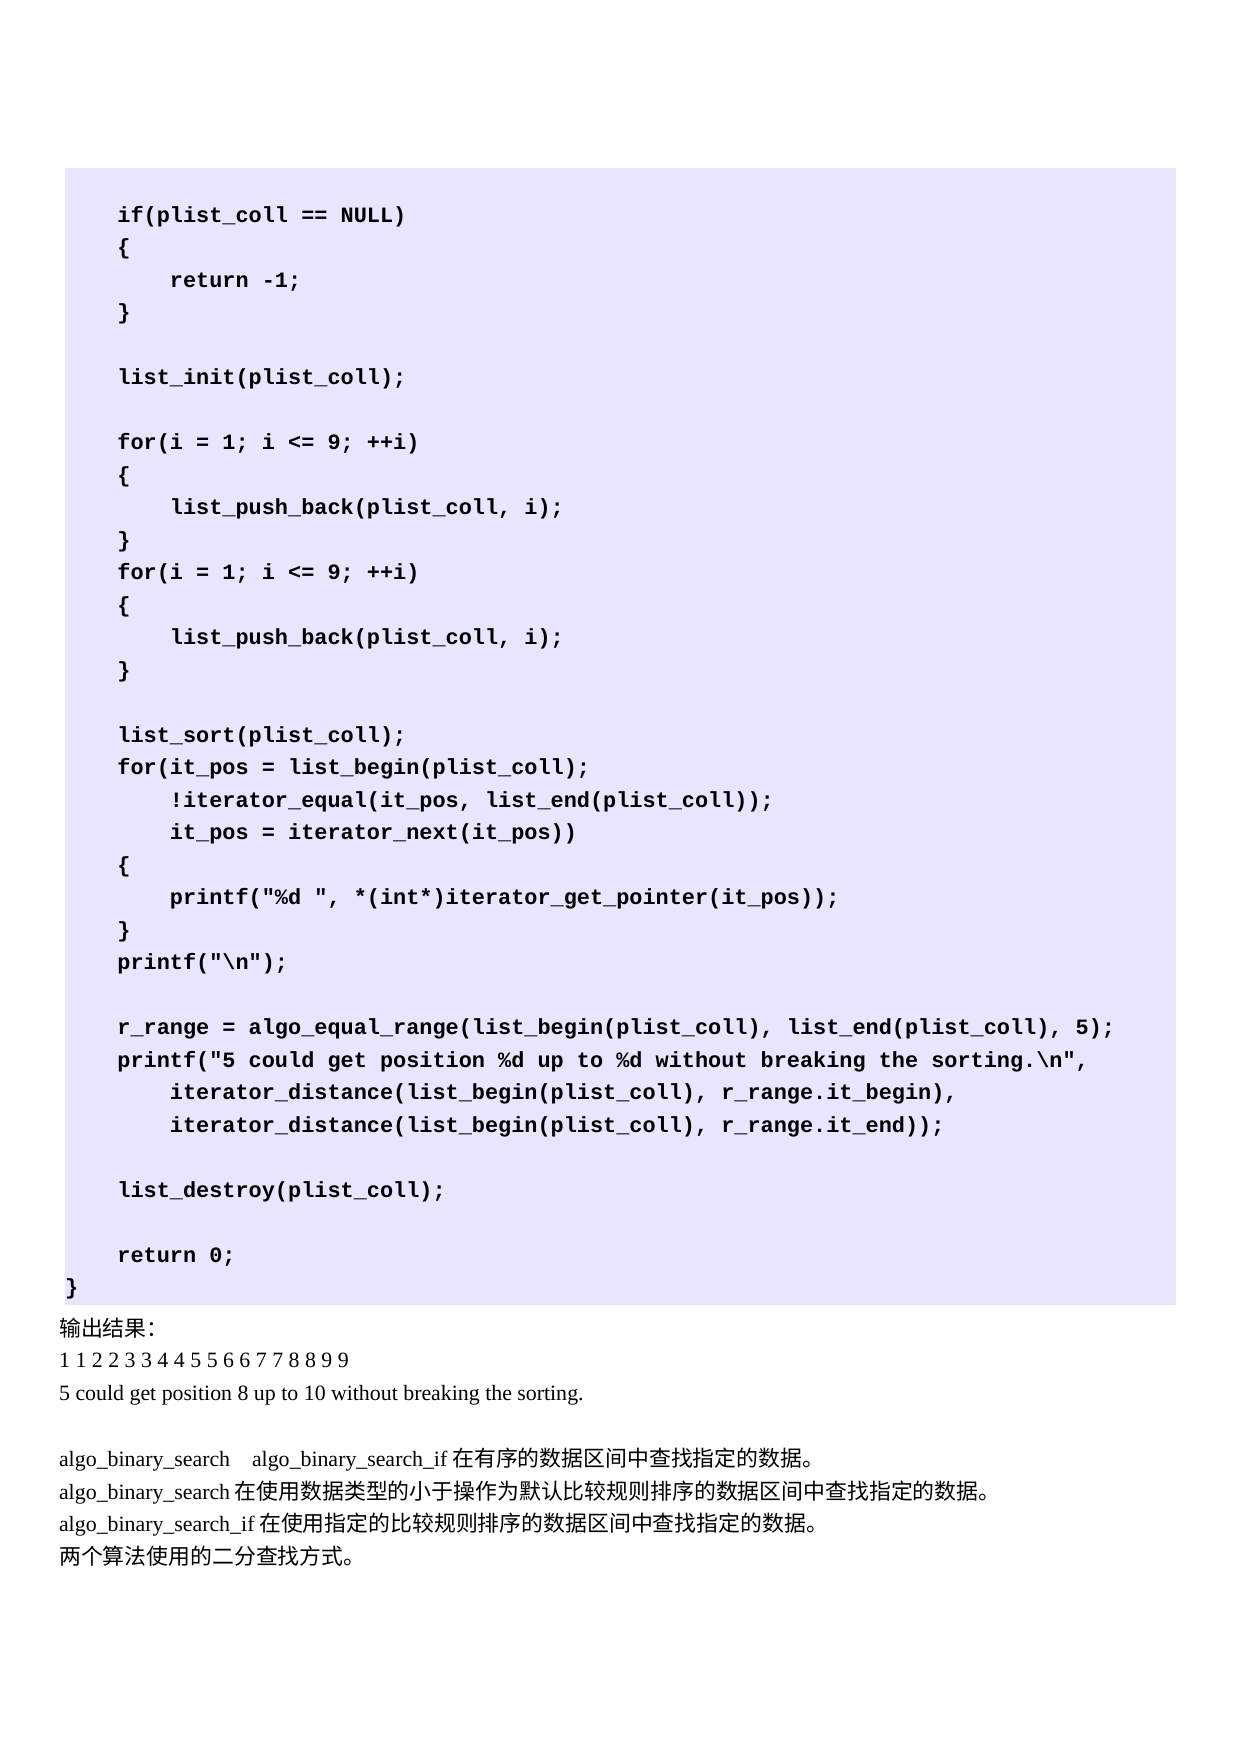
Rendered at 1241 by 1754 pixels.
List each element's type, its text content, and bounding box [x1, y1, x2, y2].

text algo_binary_search algo_binary_search_if在有序的数据区间中查找指定的数据。 [59, 1441, 1181, 1473]
text 两个算法使用的二分查找方式。 [59, 1538, 1181, 1571]
text 1 1 2 2 3 3 4 4 5 5 6 6 7 7 8 8 9 9 [59, 1343, 1181, 1376]
text algo_binary_search_if在使用指定的比较规则排序的数据区间中查找指定的数据。 [59, 1506, 1181, 1538]
text 5 could get position 8 up to 10 without breaking the sorting. [59, 1376, 1181, 1408]
table_header if(plist_coll == NULL) { return -1; } list_init(plist_coll); for(i = 1; i <= 9; ++i) { list_push_back(plist_coll, i); } for(i = 1; i <= 9; ++i) { list_push_back(plist_coll, i); } list_sort(plist_coll); for(it_pos = list_begin(plist_coll); !iterator_equal(it_pos, list_end(plist_coll)); it_pos = iterator_next(it_pos)) { printf("%d ", *(int*)iterator_get_pointer(it_pos)); } printf("\n"); r_range = algo_equal_range(list_begin(plist_coll), list_end(plist_coll), 5); printf("5 could get position %d up to %d without breaking the sorting.\n", iterator_distance(list_begin(plist_coll), r_range.it_begin), iterator_distance(list_begin(plist_coll), r_range.it_end)); list_destroy(plist_coll); return 0; } [60, 163, 1181, 1311]
text algo_binary_search在使用数据类型的小于操作为默认比较规则排序的数据区间中查找指定的数据。 [59, 1473, 1181, 1506]
text 输出结果： [59, 1312, 1181, 1343]
